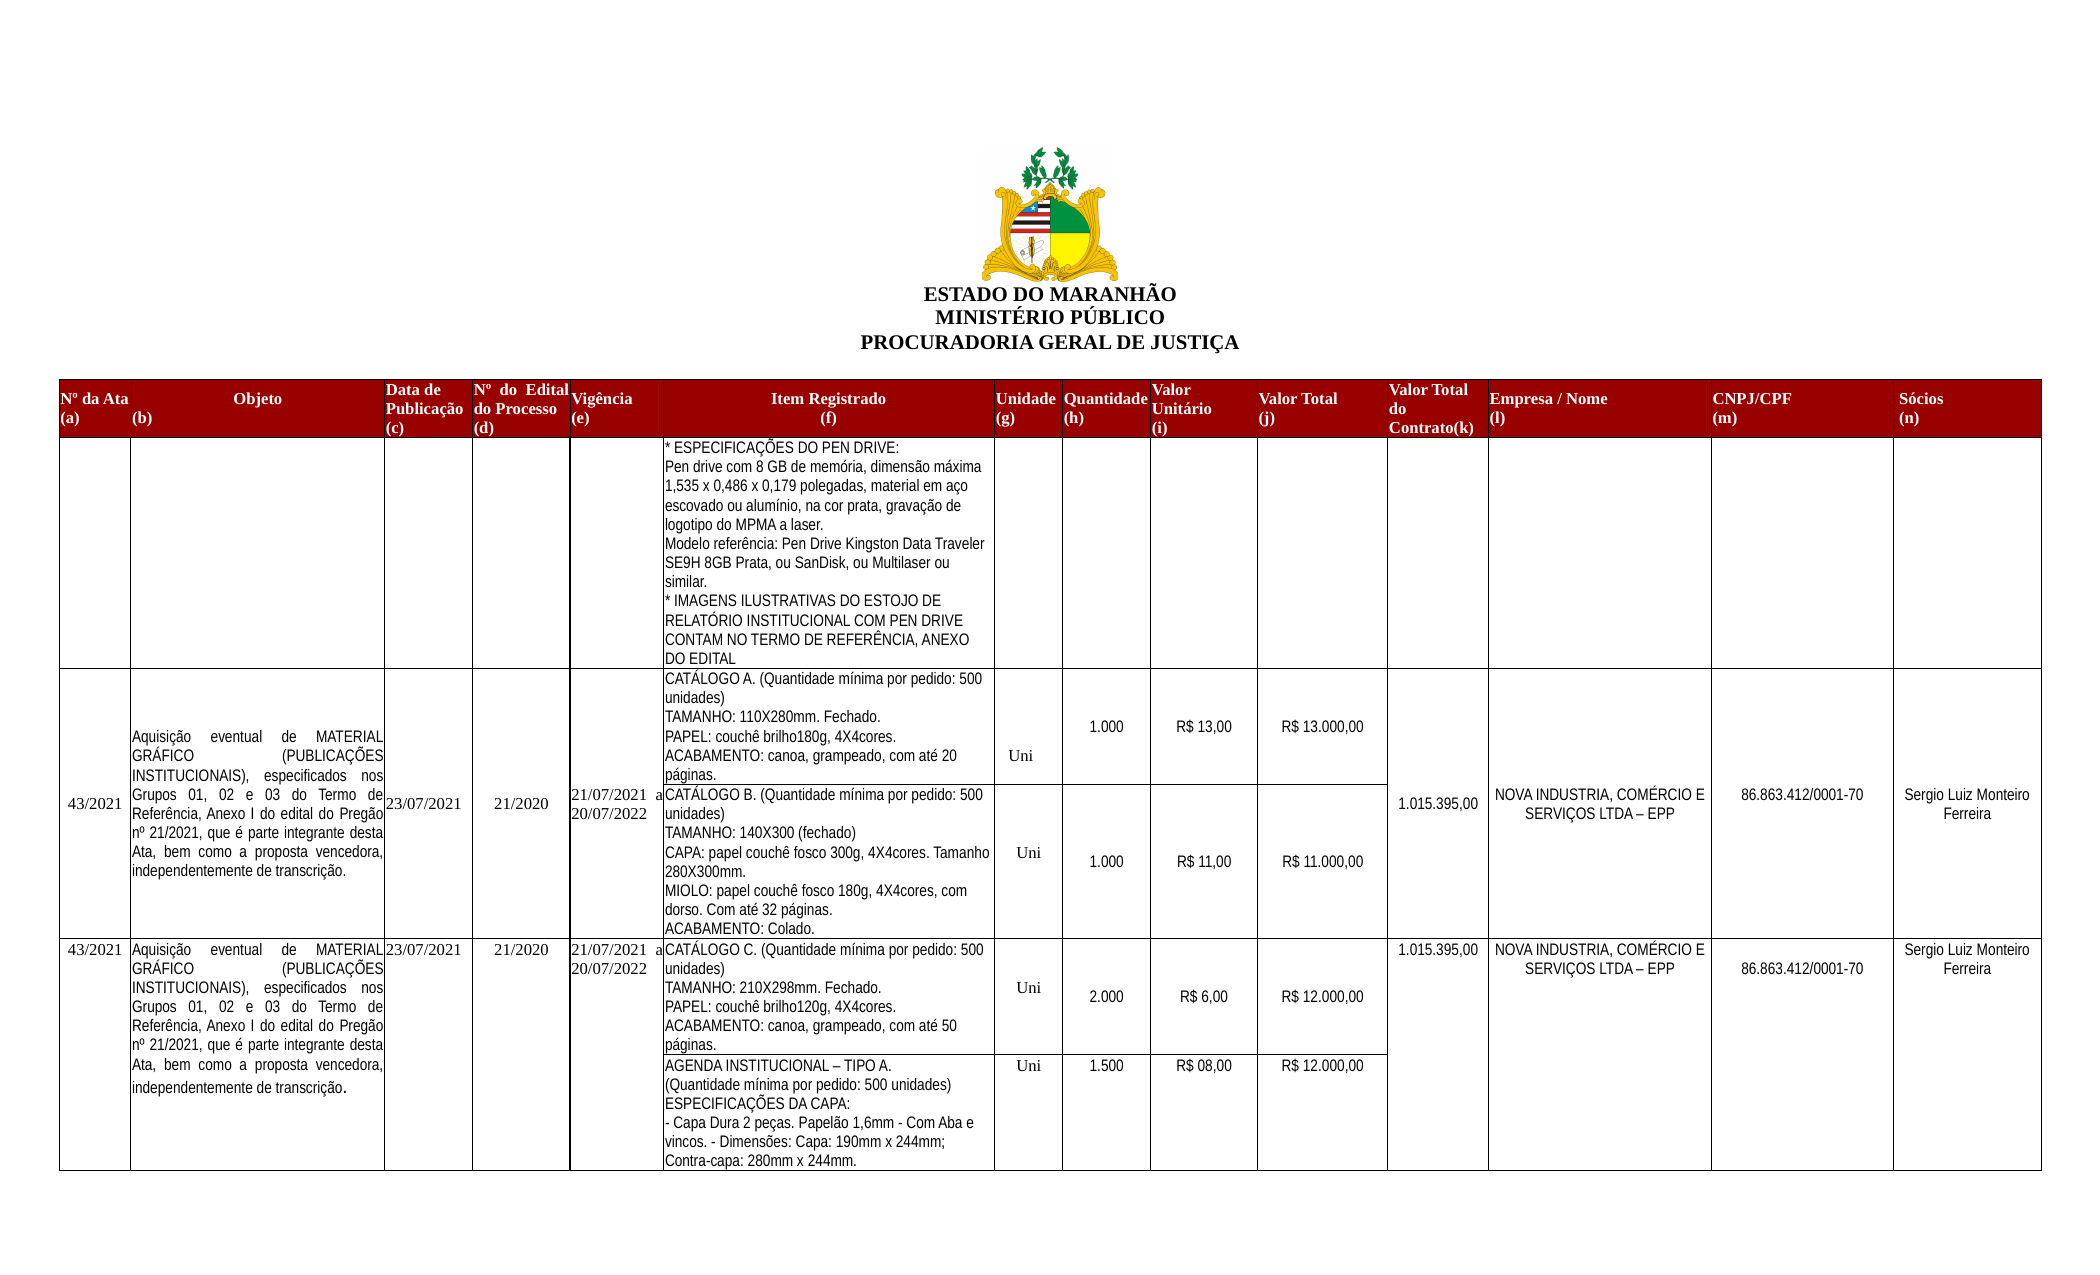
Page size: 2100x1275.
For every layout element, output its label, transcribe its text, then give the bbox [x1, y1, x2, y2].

table_cell [1151, 438, 1257, 668]
table_cell 21/07/2021 a 20/07/2022 [571, 939, 663, 1170]
table_cell 21/2020 [473, 669, 569, 938]
table_cell Aquisição eventual de MATERIAL GRÁFICO (PUBLICAÇÕES INSTITUCIONAIS), especificados nos Grupos 01, 02 e 03 do Termo de Referência, Anexo I do edital do Pregão nº 21/2021, que é parte integrante desta Ata, bem como a proposta vencedora, independentemente de transcrição. [131, 939, 384, 1170]
table_cell [60, 438, 130, 668]
table_cell R$ 6,00 [1151, 939, 1257, 1054]
table_cell [1258, 438, 1387, 668]
table_cell [131, 438, 384, 668]
table_cell Uni [995, 669, 1062, 784]
table_cell [473, 438, 569, 668]
table_cell [1712, 438, 1893, 668]
table_cell 23/07/2021 [385, 669, 472, 938]
table_cell 2.000 [1063, 939, 1150, 1054]
table_header Valor Total do Contrato(k) [1388, 380, 1488, 437]
table_cell R$ 11.000,00 [1258, 785, 1387, 938]
table_cell R$ 13.000,00 [1258, 669, 1387, 784]
table_cell [1388, 438, 1488, 668]
table_cell 43/2021 [60, 939, 130, 1170]
table_cell Uni [995, 785, 1062, 938]
table_cell [1489, 438, 1711, 668]
table_cell 23/07/2021 [385, 939, 472, 1170]
table_cell 21/07/2021 a 20/07/2022 [571, 669, 663, 938]
table_header Sócios (n) [1894, 380, 2041, 437]
table_cell Uni [995, 939, 1062, 1054]
table_cell * ESPECIFICAÇÕES DO PEN DRIVE: Pen drive com 8 GB de memória, dimensão máxima 1,535 x 0,486 x 0,179 polegadas, material em aço escovado ou alumínio, na cor prata, gravação de logotipo do MPMA a laser. Modelo referência: Pen Drive Kingston Data Traveler SE9H 8GB Prata, ou SanDisk, ou Multilaser ou similar. * IMAGENS ILUSTRATIVAS DO ESTOJO DE RELATÓRIO INSTITUCIONAL COM PEN DRIVE CONTAM NO TERMO DE REFERÊNCIA, ANEXO DO EDITAL [664, 438, 994, 668]
table_cell Sergio Luiz Monteiro Ferreira [1894, 669, 2041, 938]
table_header Unidade (g) [995, 380, 1062, 437]
table_cell AGENDA INSTITUCIONAL – TIPO A. (Quantidade mínima por pedido: 500 unidades) ESPECIFICAÇÕES DA CAPA: - Capa Dura 2 peças. Papelão 1,6mm - Com Aba e vincos. - Dimensões: Capa: 190mm x 244mm; Contra-capa: 280mm x 244mm. [664, 1055, 994, 1170]
table_cell 86.863.412/0001-70 [1712, 939, 1893, 1170]
table_header Empresa / Nome (l) [1489, 380, 1711, 437]
table_header Objeto (b) [132, 380, 384, 437]
table_cell 1.000 [1063, 669, 1150, 784]
table_cell [385, 438, 472, 668]
table_cell R$ 12.000,00 [1258, 939, 1387, 1054]
table_header Valor Unitário (i) [1151, 380, 1257, 437]
table_cell CATÁLOGO C. (Quantidade mínima por pedido: 500 unidades) TAMANHO: 210X298mm. Fechado. PAPEL: couchê brilho120g, 4X4cores. ACABAMENTO: canoa, grampeado, com até 50 páginas. [664, 939, 994, 1054]
table_header Vigência (e) [571, 380, 663, 437]
table_cell Uni [995, 1055, 1062, 1170]
table_cell 1.000 [1063, 785, 1150, 938]
table_cell 1.015.395,00 [1388, 669, 1488, 938]
table_cell R$ 08,00 [1151, 1055, 1257, 1170]
table_header Nº da Ata (a) [60, 380, 131, 437]
table_header Valor Total (j) [1258, 380, 1387, 437]
table_cell [1894, 438, 2041, 668]
table_cell CATÁLOGO B. (Quantidade mínima por pedido: 500 unidades) TAMANHO: 140X300 (fechado) CAPA: papel couchê fosco 300g, 4X4cores. Tamanho 280X300mm. MIOLO: papel couchê fosco 180g, 4X4cores, com dorso. Com até 32 páginas. ACABAMENTO: Colado. [664, 785, 994, 938]
table_cell [1063, 438, 1150, 668]
table_cell [995, 438, 1062, 668]
table_cell 43/2021 [60, 669, 130, 938]
table_cell 1.500 [1063, 1055, 1150, 1170]
table_cell CATÁLOGO A. (Quantidade mínima por pedido: 500 unidades) TAMANHO: 110X280mm. Fechado. PAPEL: couchê brilho180g, 4X4cores. ACABAMENTO: canoa, grampeado, com até 20 páginas. [664, 669, 994, 784]
table_cell 86.863.412/0001-70 [1712, 669, 1893, 938]
table_cell R$ 11,00 [1151, 785, 1257, 938]
table_cell [571, 438, 663, 668]
table_cell 21/2020 [473, 939, 569, 1170]
table_cell R$ 12.000,00 [1258, 1055, 1387, 1170]
table_cell Aquisição eventual de MATERIAL GRÁFICO (PUBLICAÇÕES INSTITUCIONAIS), especificados nos Grupos 01, 02 e 03 do Termo de Referência, Anexo I do edital do Pregão nº 21/2021, que é parte integrante desta Ata, bem como a proposta vencedora, independentemente de transcrição. [131, 669, 384, 938]
table_header Nº do Edital do Processo (d) [473, 380, 570, 437]
table_cell Sergio Luiz Monteiro Ferreira [1894, 939, 2041, 1170]
table_cell NOVA INDUSTRIA, COMÉRCIO E SERVIÇOS LTDA – EPP [1489, 669, 1711, 938]
table_header Item Registrado (f) [664, 380, 994, 437]
table_cell NOVA INDUSTRIA, COMÉRCIO E SERVIÇOS LTDA – EPP [1489, 939, 1711, 1170]
table_header Quantidade (h) [1063, 380, 1150, 437]
table_header Data de Publicação (c) [385, 380, 472, 437]
table_header CNPJ/CPF (m) [1712, 380, 1893, 437]
table_cell R$ 13,00 [1151, 669, 1257, 784]
table_cell 1.015.395,00 [1388, 939, 1488, 1170]
